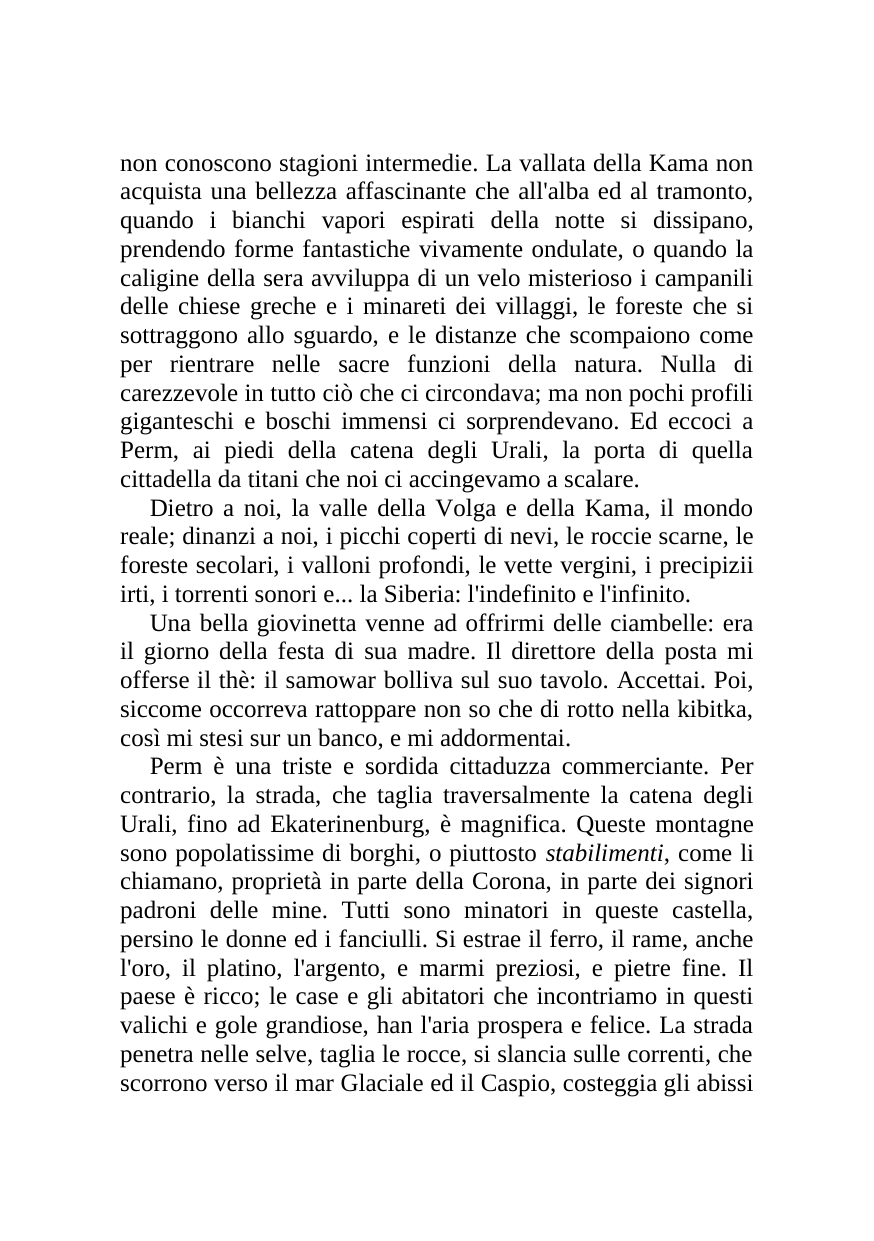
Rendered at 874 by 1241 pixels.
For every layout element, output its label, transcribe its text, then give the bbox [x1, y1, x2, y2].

text Dietro a noi, la valle della Volga e della Kama, il mondo reale; dinanzi a noi, i picchi coperti di nevi, le roccie scarne, le foreste secolari, i valloni profondi, le vette vergini, i precipizii irti, i torrenti sonori e... la Siberia: l'indefinito e l'infinito. [120, 493, 754, 608]
text non conoscono stagioni intermedie. La vallata della Kama non acquista una bellezza affascinante che all'alba ed al tramonto, quando i bianchi vapori espirati della notte si dissipano, prendendo forme fantastiche vivamente ondulate, o quando la caligine della sera avviluppa di un velo misterioso i campanili delle chiese greche e i minareti dei villaggi, le foreste che si sottraggono allo sguardo, e le distanze che scompaiono come per rientrare nelle sacre funzioni della natura. Nulla di carezzevole in tutto ciò che ci circondava; ma non pochi profili giganteschi e boschi immensi ci sorprendevano. Ed eccoci a Perm, ai piedi della catena degli Urali, la porta di quella cittadella da titani che noi ci accingevamo a scalare. [120, 148, 754, 493]
text Perm è una triste e sordida cittaduzza commerciante. Per contrario, la strada, che taglia traversalmente la catena degli Urali, fino ad Ekaterinenburg, è magnifica. Queste montagne sono popolatissime di borghi, o piuttosto stabilimenti, come li chiamano, proprietà in parte della Corona, in parte dei signori padroni delle mine. Tutti sono minatori in queste castella, persino le donne ed i fanciulli. Si estrae il ferro, il rame, anche l'oro, il platino, l'argento, e marmi preziosi, e pietre fine. Il paese è ricco; le case e gli abitatori che incontriamo in questi valichi e gole grandiose, han l'aria prospera e felice. La strada penetra nelle selve, taglia le rocce, si slancia sulle correnti, che scorrono verso il mar Glaciale ed il Caspio, costeggia gli abissi [120, 751, 754, 1096]
text Una bella giovinetta venne ad offrirmi delle ciambelle: era il giorno della festa di sua madre. Il direttore della posta mi offerse il thè: il samowar bolliva sul suo tavolo. Accettai. Poi, siccome occorreva rattoppare non so che di rotto nella kibitka, così mi stesi sur un banco, e mi addormentai. [120, 608, 754, 751]
